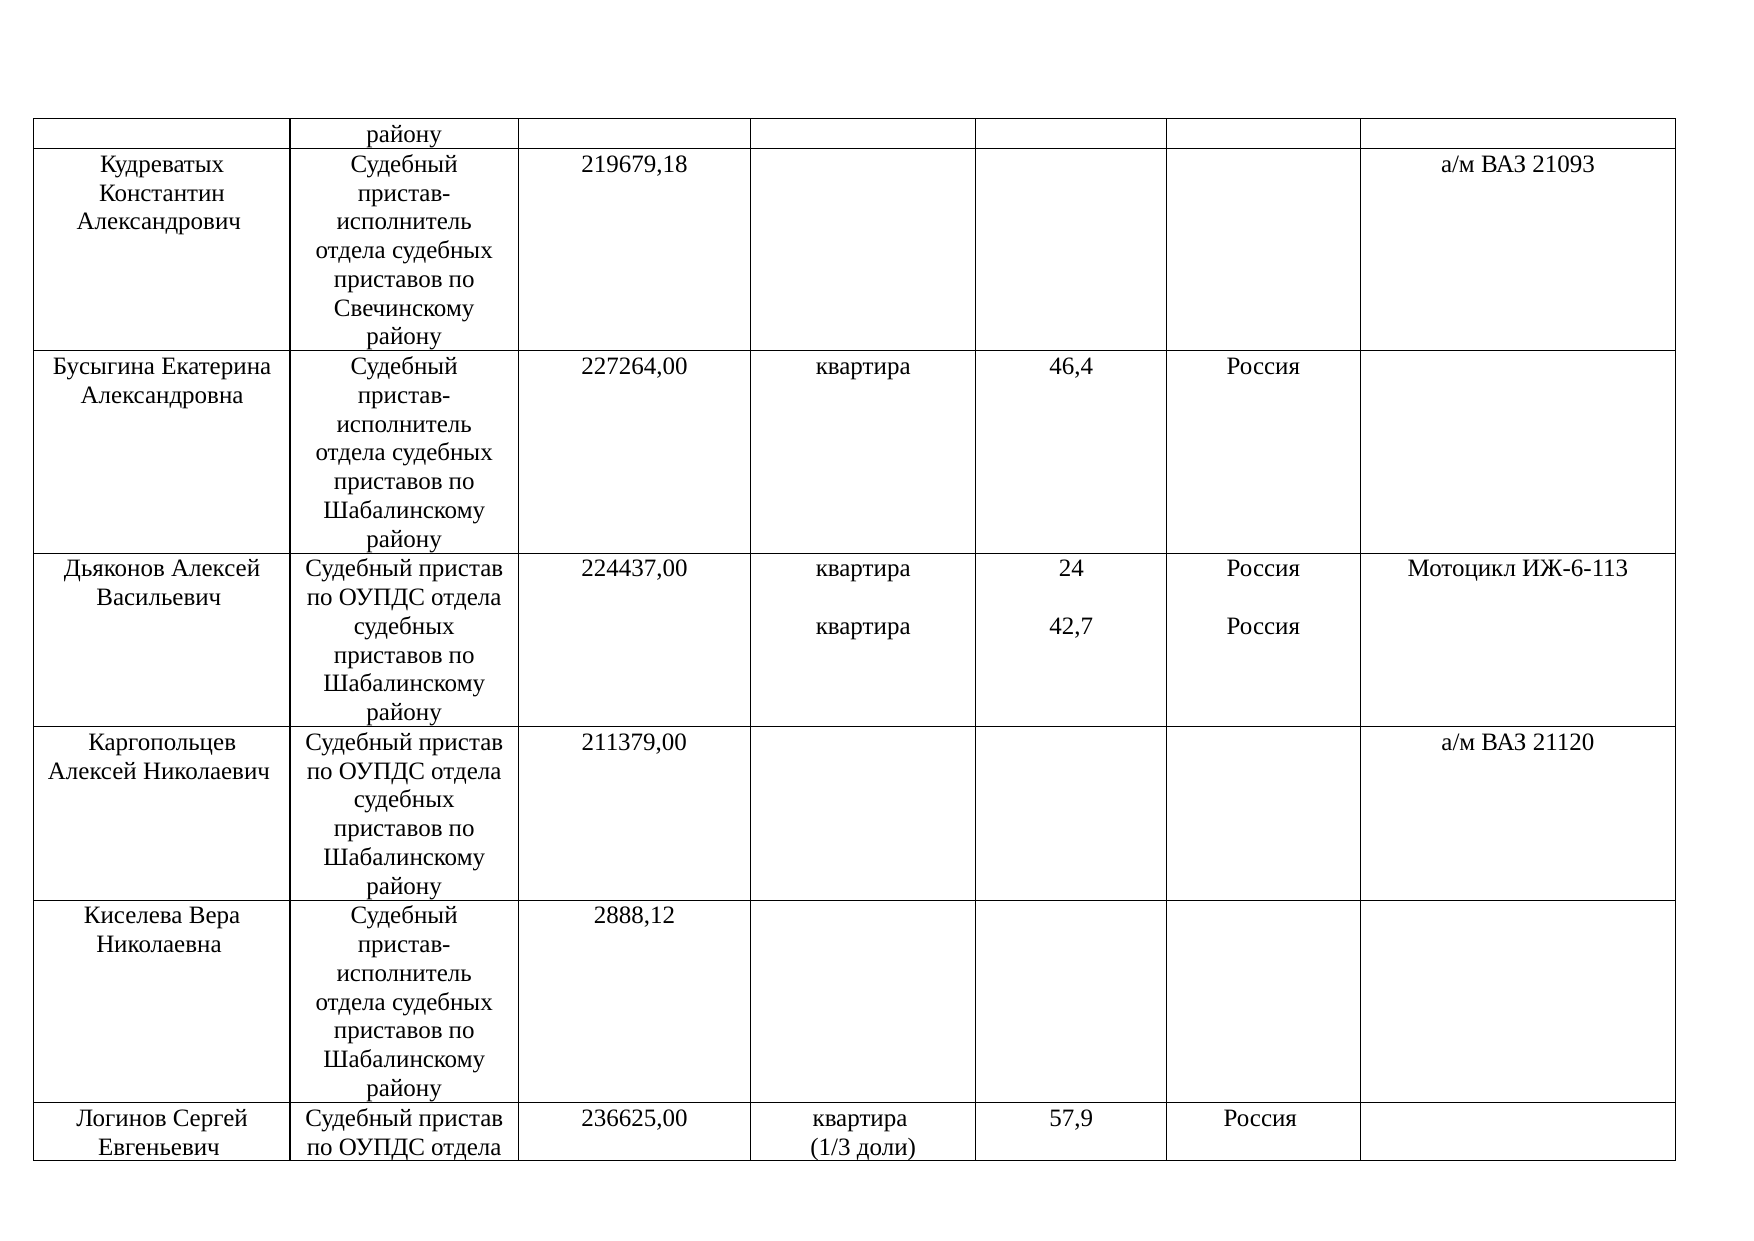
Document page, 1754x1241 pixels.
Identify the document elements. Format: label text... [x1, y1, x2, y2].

table_cell 24 42,7 [976, 554, 1166, 726]
table_cell [976, 727, 1166, 899]
table_cell а/м ВАЗ 21093 [1361, 149, 1675, 350]
table_cell квартира (1/3 доли) [751, 1103, 975, 1160]
table_cell Судебный пристав-исполнитель отдела судебных приставов по Шабалинскому району [291, 351, 518, 552]
table_cell [1680, 1102, 1686, 1160]
table_cell [1676, 553, 1680, 726]
table_cell Судебный пристав по ОУПДС отдела судебных приставов по Шабалинскому району [291, 554, 518, 726]
table_cell [34, 119, 289, 148]
table_cell [1676, 350, 1680, 552]
table_cell [1167, 727, 1360, 899]
table_cell Бусыгина Екатерина Александровна [34, 351, 289, 552]
table_cell [1680, 900, 1686, 1102]
table_cell 227264,00 [519, 351, 750, 552]
table_cell [29, 118, 33, 148]
table_cell району [291, 119, 518, 148]
table_cell [1167, 149, 1360, 350]
table_cell Логинов Сергей Евгеньевич [34, 1103, 289, 1160]
table_cell 46,4 [976, 351, 1166, 552]
table_cell 224437,00 [519, 554, 750, 726]
table_cell Киселева Вера Николаевна [34, 901, 289, 1102]
table_cell [751, 727, 975, 899]
table_cell [1680, 726, 1686, 899]
table_cell [1680, 148, 1686, 350]
table_cell [1167, 901, 1360, 1102]
table_cell [976, 119, 1166, 148]
table_cell 2888,12 [519, 901, 750, 1102]
table_cell Мотоцикл ИЖ-6-113 [1361, 554, 1675, 726]
table_cell [1680, 118, 1686, 148]
table_cell [751, 149, 975, 350]
table_cell [29, 350, 33, 552]
table_cell Кудреватых Константин Александрович [34, 149, 289, 350]
table_cell [1361, 1103, 1675, 1160]
table_cell [1676, 1102, 1680, 1160]
table_cell [29, 148, 33, 350]
table_cell [29, 726, 33, 899]
table_cell [1361, 901, 1675, 1102]
table_cell [29, 900, 33, 1102]
table_cell [1361, 351, 1675, 552]
table_cell 219679,18 [519, 149, 750, 350]
table_cell Судебный пристав-исполнитель отдела судебных приставов по Шабалинскому району [291, 901, 518, 1102]
table_cell 211379,00 [519, 727, 750, 899]
table_cell [751, 119, 975, 148]
table_cell Судебный пристав по ОУПДС отдела [291, 1103, 518, 1160]
table_cell Россия [1167, 351, 1360, 552]
table_cell Судебный пристав-исполнитель отдела судебных приставов по Свечинскому району [291, 149, 518, 350]
table_cell квартира квартира [751, 554, 975, 726]
table_cell [519, 119, 750, 148]
table_cell [1680, 553, 1686, 726]
table_cell [1361, 119, 1675, 148]
table_cell [1676, 900, 1680, 1102]
table_cell [29, 553, 33, 726]
table_cell а/м ВАЗ 21120 [1361, 727, 1675, 899]
table_cell [29, 1102, 33, 1160]
table_cell [751, 901, 975, 1102]
table_cell [1167, 119, 1360, 148]
table_cell Каргопольцев Алексей Николаевич [34, 727, 289, 899]
table_cell [1680, 350, 1686, 552]
table_cell квартира [751, 351, 975, 552]
table_cell 57,9 [976, 1103, 1166, 1160]
table_cell [1676, 118, 1680, 148]
table_cell [1676, 148, 1680, 350]
table_cell [1676, 726, 1680, 899]
table_cell Россия Россия [1167, 554, 1360, 726]
table_cell Россия [1167, 1103, 1360, 1160]
table_cell 236625,00 [519, 1103, 750, 1160]
table_cell [976, 149, 1166, 350]
table_cell Судебный пристав по ОУПДС отдела судебных приставов по Шабалинскому району [291, 727, 518, 899]
table_cell Дьяконов Алексей Васильевич [34, 554, 289, 726]
table_cell [976, 901, 1166, 1102]
